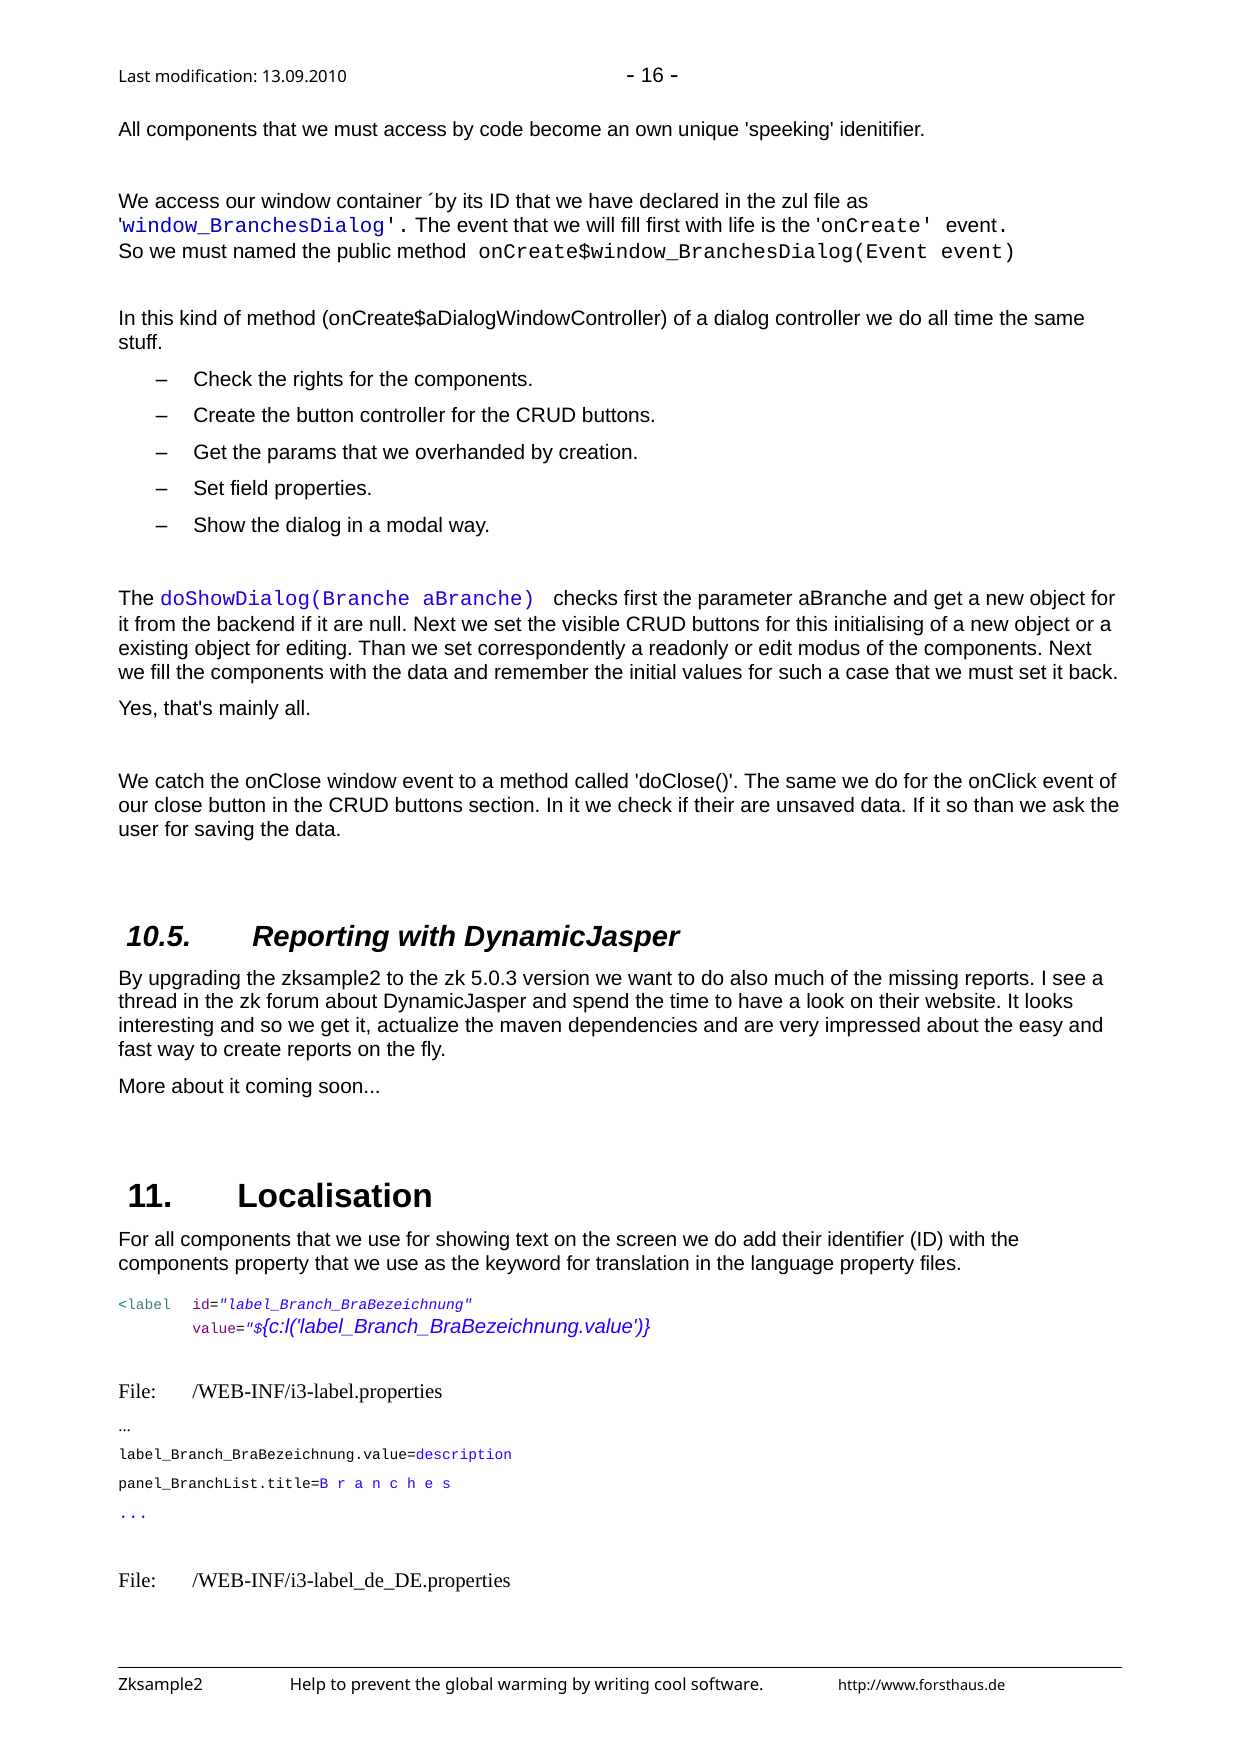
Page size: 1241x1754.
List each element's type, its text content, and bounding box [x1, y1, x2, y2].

subtitle Localisation [118, 1176, 1122, 1215]
text Yes, that's mainly all. [118, 696, 1122, 720]
text For all components that we use for showing text on the screen we do add their identifier (ID) with the components property that we use as the keyword for translation in the language property files. [118, 1227, 1122, 1274]
text value="${c:l('label_Branch_BraBezeichnung.value')} [118, 1314, 1122, 1337]
list Get the params that we overhanded by creation. [156, 440, 1122, 464]
text File: /WEB-INF/i3-label_de_DE.properties [118, 1568, 1122, 1592]
text label_Branch_BraBezeichnung.value=description [118, 1447, 1122, 1463]
text The doShowDialog(Branche aBranche) checks first the parameter aBranche and get a new object for it from the backend if it are null. Next we set the visible CRUD buttons for this initialising of a new object or a existing object for editing. Than we set correspondently a readonly or edit modus of the components. Next we fill the components with the data and remember the initial values for such a case that we must set it back. [118, 586, 1122, 683]
text ... [118, 1505, 1122, 1524]
list Set field properties. [156, 476, 1122, 500]
list Create the button controller for the CRUD buttons. [156, 403, 1122, 427]
text ... [118, 1415, 1122, 1434]
list Show the dialog in a modal way. [156, 513, 1122, 537]
text File: /WEB-INF/i3-label.properties [118, 1379, 1122, 1403]
text In this kind of method (onCreate$aDialogWindowController) of a dialog controller we do all time the same stuff. [118, 306, 1122, 354]
subtitle Reporting with DynamicJasper [118, 919, 1122, 953]
text <label id="label_Branch_BraBezeichnung" [118, 1297, 1122, 1314]
text All components that we must access by code become an own unique 'speeking' idenitifier. [118, 117, 1122, 141]
text More about it coming soon... [118, 1074, 1122, 1098]
text panel_BranchList.title=B r a n c h e s [118, 1476, 1122, 1493]
text By upgrading the zksample2 to the zk 5.0.3 version we want to do also much of the missing reports. I see a thread in the zk forum about DynamicJasper and spend the time to have a look on their website. It looks interesting and so we get it, actualize the maven dependencies and are very impressed about the easy and fast way to create reports on the fly. [118, 965, 1122, 1061]
text We access our window container ´by its ID that we have declared in the zul file as 'window_BranchesDialog'. The event that we will fill first with life is the 'onCreate' event. [118, 189, 1122, 239]
text So we must named the public method onCreate$window_BranchesDialog(Event event) [118, 239, 1122, 265]
list Check the rights for the components. [156, 367, 1122, 391]
text We catch the onClose window event to a method called 'doClose()'. The same we do for the onClick event of our close button in the CRUD buttons section. In it we check if their are unsaved data. If it so than we ask the user for saving the data. [118, 769, 1122, 841]
